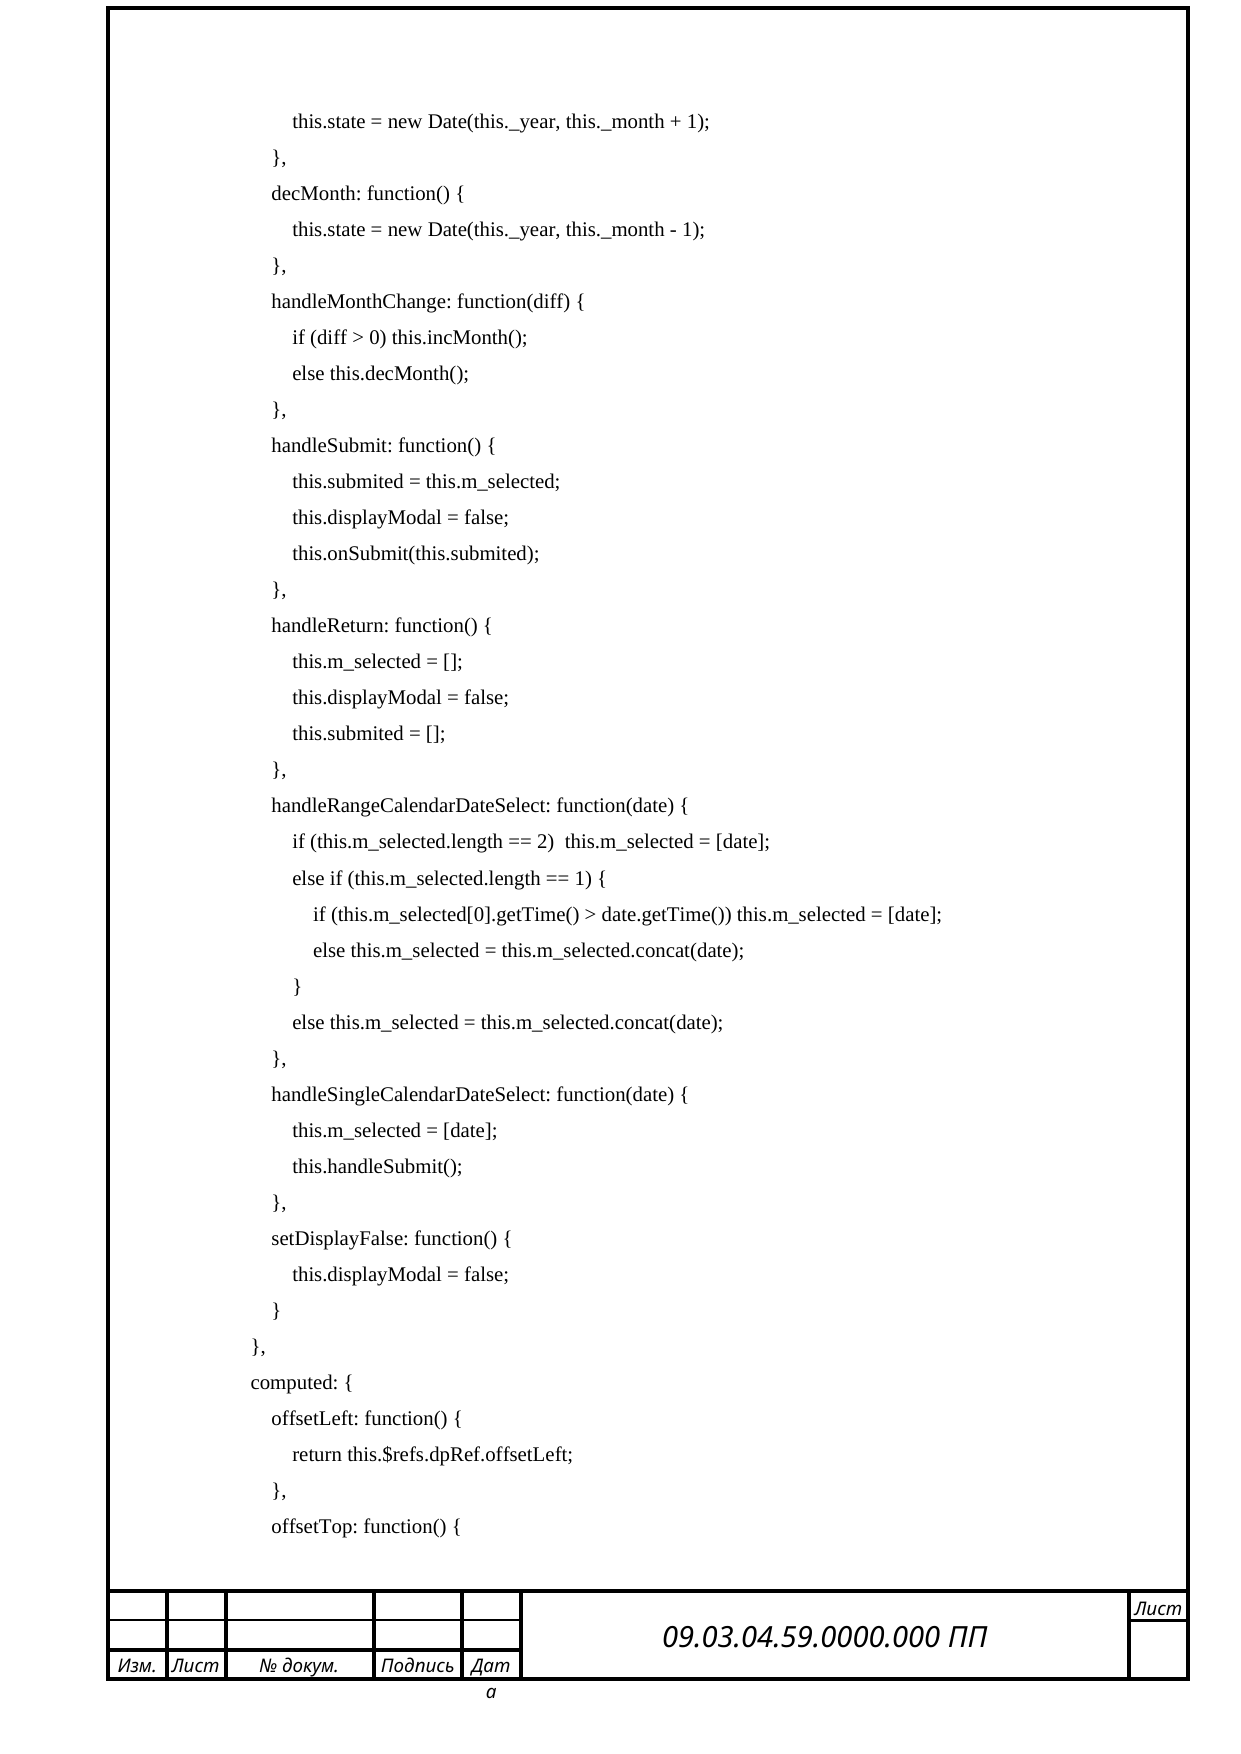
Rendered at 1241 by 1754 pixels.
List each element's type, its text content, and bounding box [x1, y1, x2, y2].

text this.m_selected = [date]; [229, 1118, 1163, 1142]
text handleSingleCalendarDateSelect: function(date) { [229, 1082, 1163, 1106]
text else if (this.m_selected.length == 1) { [229, 865, 1163, 889]
text if (diff > 0) this.incMonth(); [229, 325, 1163, 349]
text this.state = new Date(this._year, this._month - 1); [229, 217, 1163, 241]
text this.displayModal = false; [229, 685, 1163, 709]
text if (this.m_selected.length == 2) this.m_selected = [date]; [229, 829, 1163, 853]
text this.submited = []; [229, 721, 1163, 745]
text offsetTop: function() { [229, 1514, 1163, 1538]
text this.submited = this.m_selected; [229, 469, 1163, 493]
text return this.$refs.dpRef.offsetLeft; [229, 1442, 1163, 1466]
text computed: { [229, 1370, 1163, 1394]
text else this.m_selected = this.m_selected.concat(date); [229, 1009, 1163, 1034]
text }, [229, 144, 1163, 169]
text offsetLeft: function() { [229, 1406, 1163, 1430]
text }, [229, 1046, 1163, 1070]
text handleReturn: function() { [229, 613, 1163, 637]
text this.displayModal = false; [229, 1262, 1163, 1286]
text }, [229, 757, 1163, 781]
text setDisplayFalse: function() { [229, 1226, 1163, 1250]
text handleRangeCalendarDateSelect: function(date) { [229, 793, 1163, 817]
text }, [229, 1334, 1163, 1358]
text this.handleSubmit(); [229, 1154, 1163, 1178]
text else this.decMonth(); [229, 361, 1163, 385]
text }, [229, 1190, 1163, 1214]
text }, [229, 1478, 1163, 1502]
text decMonth: function() { [229, 181, 1163, 205]
text this.onSubmit(this.submited); [229, 541, 1163, 565]
text this.displayModal = false; [229, 505, 1163, 529]
text }, [229, 253, 1163, 277]
text this.m_selected = []; [229, 649, 1163, 673]
text }, [229, 577, 1163, 601]
text } [229, 973, 1163, 998]
text handleSubmit: function() { [229, 433, 1163, 457]
text handleMonthChange: function(diff) { [229, 289, 1163, 313]
text } [229, 1298, 1163, 1322]
text }, [229, 397, 1163, 421]
text if (this.m_selected[0].getTime() > date.getTime()) this.m_selected = [date]; [229, 901, 1163, 926]
text this.state = new Date(this._year, this._month + 1); [229, 108, 1163, 133]
text else this.m_selected = this.m_selected.concat(date); [229, 937, 1163, 962]
